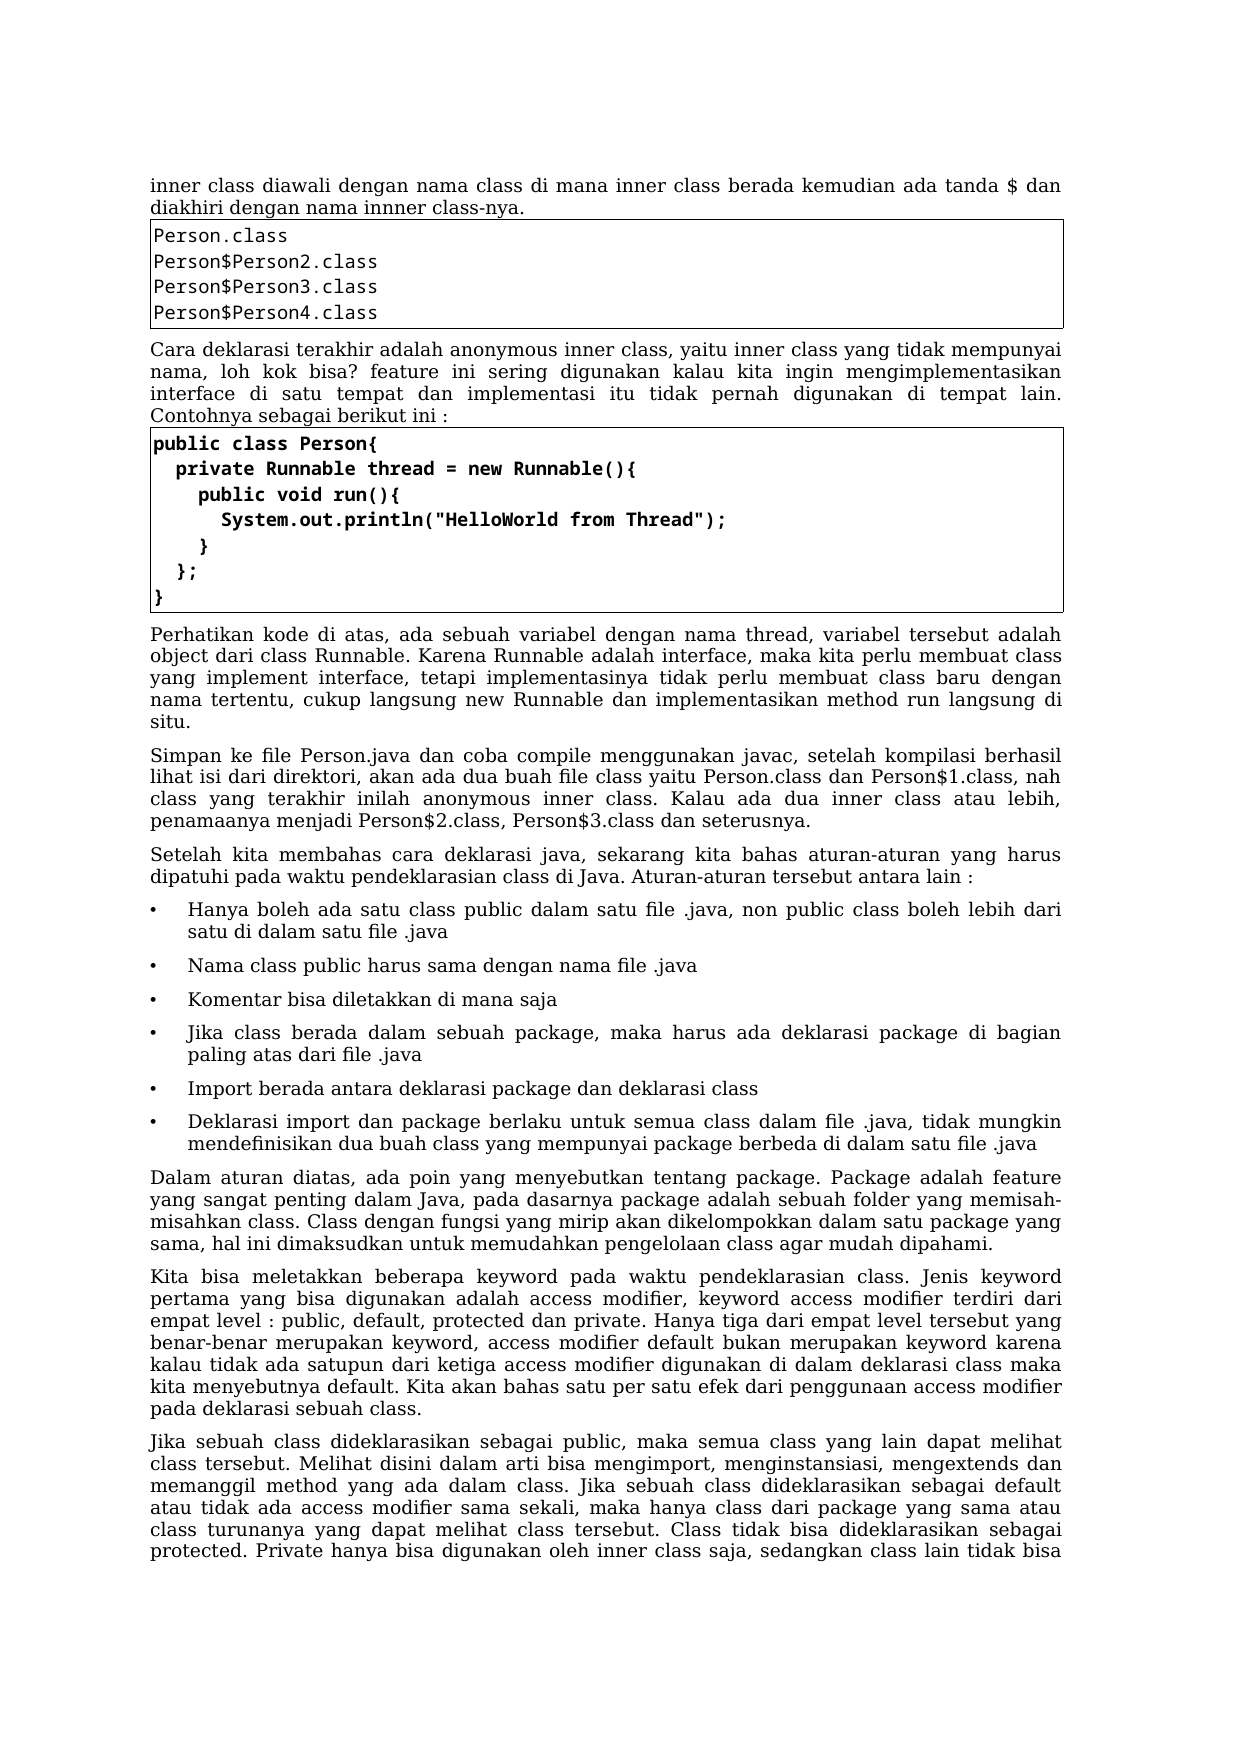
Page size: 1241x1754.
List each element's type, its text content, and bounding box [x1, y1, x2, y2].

text inner class diawali dengan nama class di mana inner class berada kemudian ada tanda $ dan diakhiri dengan nama innner class-nya. [150, 176, 1063, 219]
text Cara deklarasi terakhir adalah anonymous inner class, yaitu inner class yang tidak mempunyai nama, loh kok bisa? feature ini sering digunakan kalau kita ingin mengimplementasikan interface di satu tempat dan implementasi itu tidak pernah digunakan di tempat lain. Contohnya sebagai berikut ini : [150, 339, 1063, 427]
list Nama class public harus sama dengan nama file .java [150, 955, 1063, 977]
text Person.class [151, 220, 1063, 245]
text Person$Person4.class [151, 296, 1063, 328]
text } [151, 580, 1063, 612]
text public void run(){ [151, 478, 1063, 503]
text Person$Person2.class [151, 245, 1063, 270]
text Dalam aturan diatas, ada poin yang menyebutkan tentang package. Package adalah feature yang sangat penting dalam Java, pada dasarnya package adalah sebuah folder yang memisah-misahkan class. Class dengan fungsi yang mirip akan dikelompokkan dalam satu package yang sama, hal ini dimaksudkan untuk memudahkan pengelolaan class agar mudah dipahami. [150, 1167, 1063, 1254]
list Import berada antara deklarasi package dan deklarasi class [150, 1078, 1063, 1100]
text private Runnable thread = new Runnable(){ [151, 452, 1063, 478]
text Jika sebuah class dideklarasikan sebagai public, maka semua class yang lain dapat melihat class tersebut. Melihat disini dalam arti bisa mengimport, menginstansiasi, mengextends dan memanggil method yang ada dalam class. Jika sebuah class dideklarasikan sebagai default atau tidak ada access modifier sama sekali, maka hanya class dari package yang sama atau class turunanya yang dapat melihat class tersebut. Class tidak bisa dideklarasikan sebagai protected. Private hanya bisa digunakan oleh inner class saja, sedangkan class lain tidak bisa [150, 1431, 1063, 1562]
list Jika class berada dalam sebuah package, maka harus ada deklarasi package di bagian paling atas dari file .java [150, 1022, 1063, 1066]
list Komentar bisa diletakkan di mana saja [150, 989, 1063, 1011]
text Perhatikan kode di atas, ada sebuah variabel dengan nama thread, variabel tersebut adalah object dari class Runnable. Karena Runnable adalah interface, maka kita perlu membuat class yang implement interface, tetapi implementasinya tidak perlu membuat class baru dengan nama tertentu, cukup langsung new Runnable dan implementasikan method run langsung di situ. [150, 623, 1063, 733]
text Kita bisa meletakkan beberapa keyword pada waktu pendeklarasian class. Jenis keyword pertama yang bisa digunakan adalah access modifier, keyword access modifier terdiri dari empat level : public, default, protected dan private. Hanya tiga dari empat level tersebut yang benar-benar merupakan keyword, access modifier default bukan merupakan keyword karena kalau tidak ada satupun dari ketiga access modifier digunakan di dalam deklarasi class maka kita menyebutnya default. Kita akan bahas satu per satu efek dari penggunaan access modifier pada deklarasi sebuah class. [150, 1266, 1063, 1419]
text } [151, 529, 1063, 554]
text System.out.println("HelloWorld from Thread"); [151, 503, 1063, 529]
text Simpan ke file Person.java dan coba compile menggunakan javac, setelah kompilasi berhasil lihat isi dari direktori, akan ada dua buah file class yaitu Person.class dan Person$1.class, nah class yang terakhir inilah anonymous inner class. Kalau ada dua inner class atau lebih, penamaanya menjadi Person$2.class, Person$3.class dan seterusnya. [150, 745, 1063, 832]
list Hanya boleh ada satu class public dalam satu file .java, non public class boleh lebih dari satu di dalam satu file .java [150, 899, 1063, 943]
list Deklarasi import dan package berlaku untuk semua class dalam file .java, tidak mungkin mendefinisikan dua buah class yang mempunyai package berbeda di dalam satu file .java [150, 1111, 1063, 1155]
text Person$Person3.class [151, 270, 1063, 296]
text public class Person{ [151, 428, 1063, 452]
text }; [151, 554, 1063, 580]
text Setelah kita membahas cara deklarasi java, sekarang kita bahas aturan-aturan yang harus dipatuhi pada waktu pendeklarasian class di Java. Aturan-aturan tersebut antara lain : [150, 844, 1063, 888]
